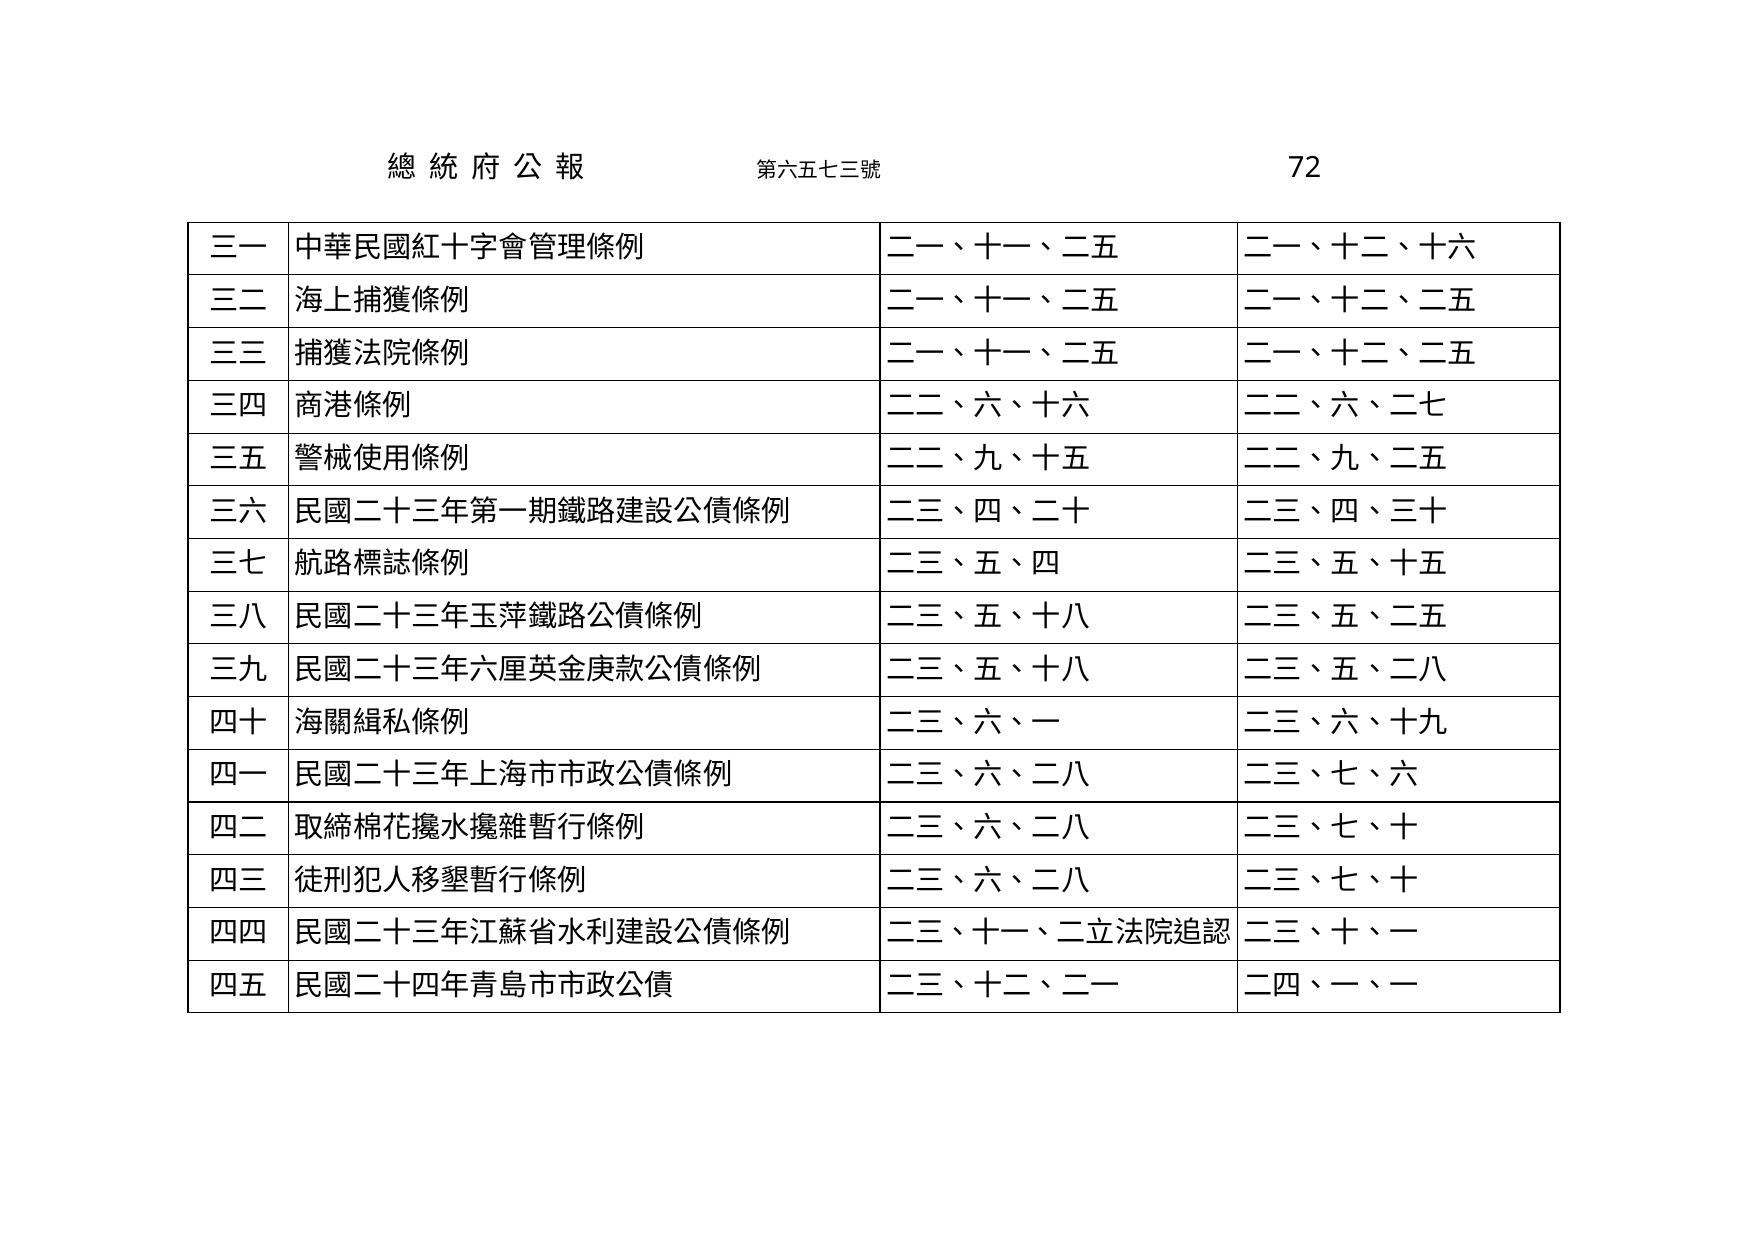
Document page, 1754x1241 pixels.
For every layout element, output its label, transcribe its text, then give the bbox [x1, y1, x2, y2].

table_cell 二一、十二、十六 [1238, 223, 1559, 274]
table_cell 民國二十四年青島市市政公債 [289, 961, 879, 1012]
table_cell 二一、十二、二五 [1238, 275, 1559, 327]
table_cell 三九 [189, 644, 288, 696]
table_cell 二一、十一、二五 [881, 275, 1237, 327]
table_cell 中華民國紅十字會管理條例 [289, 223, 879, 274]
table_cell 警械使用條例 [289, 434, 879, 485]
table_cell 民國二十三年第一期鐵路建設公債條例 [289, 486, 879, 538]
table_cell 三八 [189, 592, 288, 643]
table_cell 二三、六、一 [881, 697, 1237, 749]
table_cell 三二 [189, 275, 288, 327]
table_cell 民國二十三年六厘英金庚款公債條例 [289, 644, 879, 696]
table_cell 二三、七、十 [1238, 803, 1559, 854]
table_cell 二一、十一、二五 [881, 328, 1237, 380]
table_cell 二三、四、三十 [1238, 486, 1559, 538]
table_cell 四五 [189, 961, 288, 1012]
table_cell 二三、六、十九 [1238, 697, 1559, 749]
table_cell 取締棉花攙水攙雜暫行條例 [289, 803, 879, 854]
table_cell 民國二十三年玉萍鐵路公債條例 [289, 592, 879, 643]
table_cell 四一 [189, 750, 288, 801]
table_cell 三六 [189, 486, 288, 538]
table_cell 二三、六、二八 [881, 803, 1237, 854]
table_cell 民國二十三年江蘇省水利建設公債條例 [289, 908, 879, 959]
table_cell 二二、六、十六 [881, 381, 1237, 432]
table_cell 二二、九、十五 [881, 434, 1237, 485]
table_cell 四十 [189, 697, 288, 749]
table_cell 二三、七、十 [1238, 855, 1559, 907]
table_cell 四四 [189, 908, 288, 959]
table_cell 二三、四、二十 [881, 486, 1237, 538]
table_cell 海關緝私條例 [289, 697, 879, 749]
table_cell 二三、五、十八 [881, 592, 1237, 643]
table_cell 三四 [189, 381, 288, 432]
table_cell 二三、五、二五 [1238, 592, 1559, 643]
table_cell 民國二十三年上海市市政公債條例 [289, 750, 879, 801]
table_cell 商港條例 [289, 381, 879, 432]
table_cell 二三、七、六 [1238, 750, 1559, 801]
table_cell 捕獲法院條例 [289, 328, 879, 380]
table_cell 四三 [189, 855, 288, 907]
table_cell 二一、十二、二五 [1238, 328, 1559, 380]
table_cell 二二、六、二七 [1238, 381, 1559, 432]
table_cell 三一 [189, 223, 288, 274]
table_cell 二二、九、二五 [1238, 434, 1559, 485]
table_cell 三五 [189, 434, 288, 485]
table_cell 三三 [189, 328, 288, 380]
table_cell 二三、五、十八 [881, 644, 1237, 696]
table_cell 二三、五、四 [881, 539, 1237, 591]
table_cell 航路標誌條例 [289, 539, 879, 591]
table_cell 三七 [189, 539, 288, 591]
table_cell 二三、五、二八 [1238, 644, 1559, 696]
table_cell 海上捕獲條例 [289, 275, 879, 327]
table_cell 二三、十二、二一 [881, 961, 1237, 1012]
table_cell 二三、五、十五 [1238, 539, 1559, 591]
table_cell 二三、六、二八 [881, 855, 1237, 907]
table_cell 二一、十一、二五 [881, 223, 1237, 274]
table_cell 二四、一、一 [1238, 961, 1559, 1012]
table_cell 四二 [189, 803, 288, 854]
table_cell 二三、十一、二立法院追認 [881, 908, 1237, 959]
table_cell 徒刑犯人移墾暫行條例 [289, 855, 879, 907]
table_cell 二三、六、二八 [881, 750, 1237, 801]
table_cell 二三、十、一 [1238, 908, 1559, 959]
